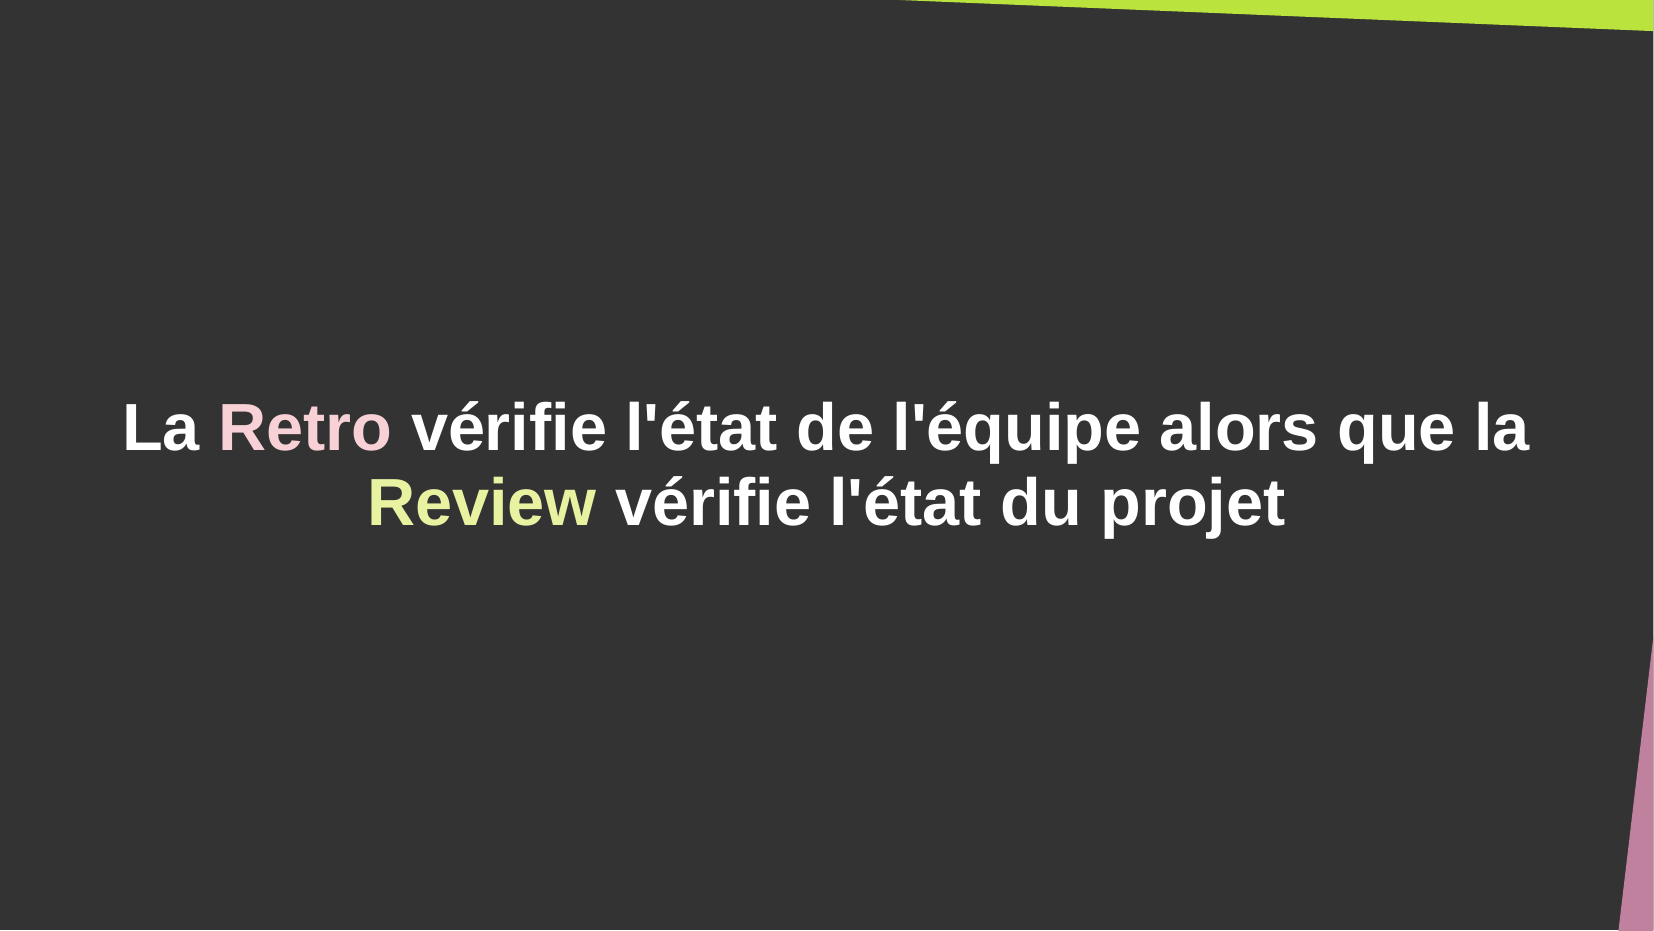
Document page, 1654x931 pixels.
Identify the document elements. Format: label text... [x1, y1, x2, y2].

text_box [899, 0, 1654, 32]
title La Retro vérifie l'état de l'équipe alors que la Review vérifie l'état du projet [31, 390, 1622, 540]
text_box [1618, 631, 1654, 931]
